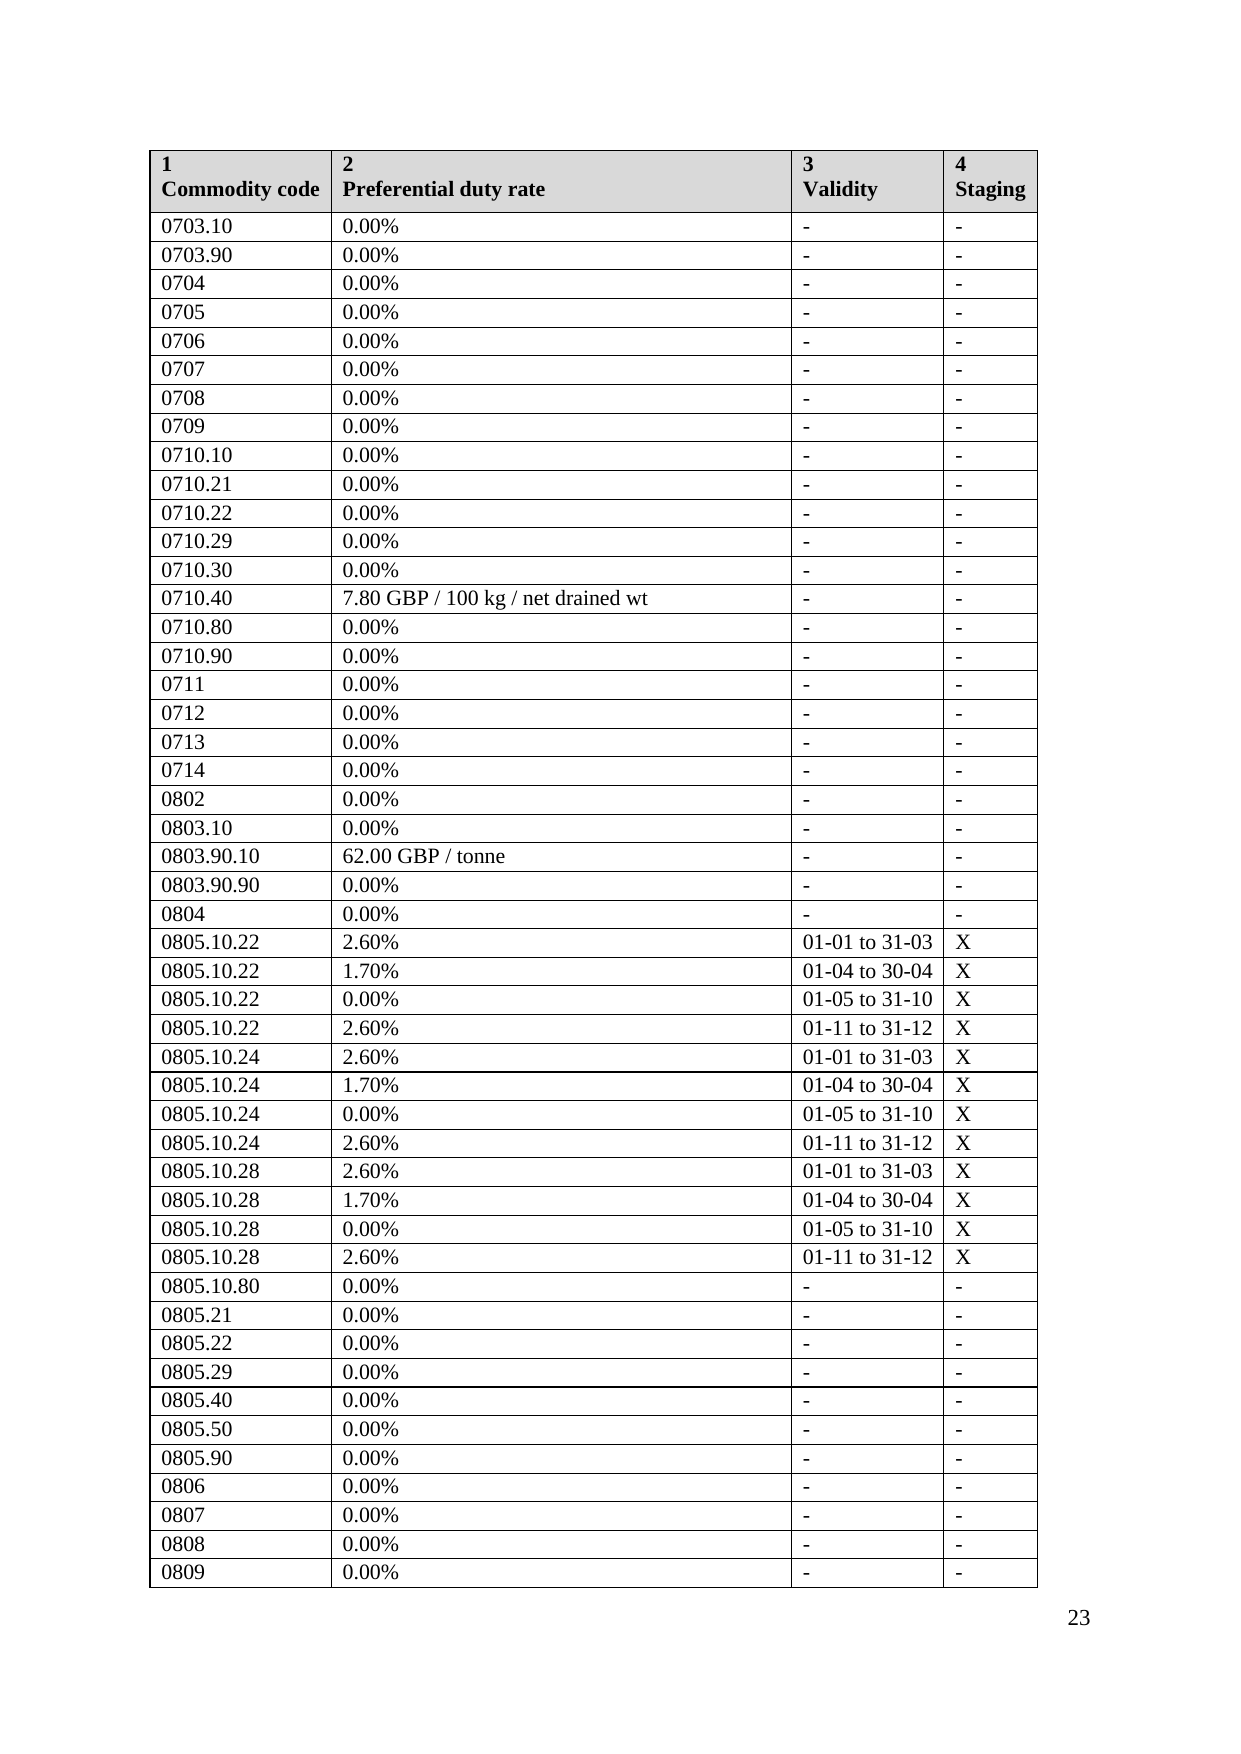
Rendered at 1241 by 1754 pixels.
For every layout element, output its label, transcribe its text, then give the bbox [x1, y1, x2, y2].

table_cell - [944, 471, 1037, 498]
table_cell - [944, 872, 1037, 899]
table_cell - [792, 1302, 943, 1329]
table_cell 0.00% [332, 1359, 791, 1386]
table_cell 01-01 to 31-03 [792, 1044, 943, 1071]
table_cell 0805.10.24 [151, 1101, 331, 1129]
table_cell - [792, 1445, 943, 1472]
table_cell X [944, 1101, 1037, 1129]
table_cell 0805.10.28 [151, 1216, 331, 1243]
table_cell 0712 [151, 700, 331, 728]
table_cell - [792, 671, 943, 699]
table_cell 0710.40 [151, 585, 331, 613]
table_cell 0.00% [332, 729, 791, 756]
table_cell 01-11 to 31-12 [792, 1130, 943, 1157]
table_cell 0710.21 [151, 471, 331, 498]
table_cell - [792, 270, 943, 298]
table_cell - [792, 643, 943, 670]
table_cell 0805.21 [151, 1302, 331, 1329]
table_cell - [792, 328, 943, 355]
table_cell 0707 [151, 356, 331, 384]
table_cell - [944, 700, 1037, 728]
table_cell - [944, 1559, 1037, 1587]
table_cell 0.00% [332, 414, 791, 441]
table_cell - [792, 1273, 943, 1301]
table_cell 0710.30 [151, 557, 331, 584]
table_cell - [944, 901, 1037, 928]
table_cell 0805.10.24 [151, 1044, 331, 1071]
table_cell - [792, 1388, 943, 1415]
table_cell - [944, 500, 1037, 527]
table_cell - [944, 1359, 1037, 1386]
table_cell 0.00% [332, 757, 791, 785]
table_cell 0.00% [332, 671, 791, 699]
table_cell 2.60% [332, 1015, 791, 1043]
table_cell - [792, 757, 943, 785]
table_cell - [944, 385, 1037, 412]
table_cell 0805.10.80 [151, 1273, 331, 1301]
table_cell 0805.10.28 [151, 1244, 331, 1272]
table_cell - [792, 843, 943, 871]
table_cell - [792, 356, 943, 384]
table_cell - [944, 614, 1037, 642]
table_cell 7.80 GBP / 100 kg / net drained wt [332, 585, 791, 613]
table_cell X [944, 1073, 1037, 1100]
table_cell 0714 [151, 757, 331, 785]
table_cell - [944, 414, 1037, 441]
table_cell 0.00% [332, 643, 791, 670]
table_cell X [944, 986, 1037, 1014]
table_cell 0805.10.24 [151, 1073, 331, 1100]
table_cell - [944, 1445, 1037, 1472]
table_cell 0.00% [332, 700, 791, 728]
table_cell 0710.29 [151, 528, 331, 556]
table_cell - [944, 299, 1037, 327]
table_cell X [944, 1015, 1037, 1043]
table_cell 0.00% [332, 471, 791, 498]
table_cell 0.00% [332, 1101, 791, 1129]
table_cell - [792, 414, 943, 441]
table_cell - [944, 1273, 1037, 1301]
table_cell 01-11 to 31-12 [792, 1244, 943, 1272]
table_cell 1.70% [332, 1187, 791, 1214]
table_cell - [792, 528, 943, 556]
table_cell 0705 [151, 299, 331, 327]
table_cell X [944, 1244, 1037, 1272]
table_cell - [944, 242, 1037, 269]
table_cell X [944, 1130, 1037, 1157]
table_cell 2.60% [332, 1244, 791, 1272]
table_cell 0.00% [332, 986, 791, 1014]
table_cell - [944, 1502, 1037, 1530]
table_cell 1.70% [332, 958, 791, 985]
table_cell - [792, 1531, 943, 1558]
table_cell 0805.10.22 [151, 1015, 331, 1043]
table_cell 0803.10 [151, 815, 331, 842]
table_cell - [792, 385, 943, 412]
table_cell 2.60% [332, 929, 791, 957]
table_cell 0.00% [332, 270, 791, 298]
table_cell - [944, 328, 1037, 355]
table_cell - [944, 585, 1037, 613]
table_cell - [792, 786, 943, 813]
table_cell 01-05 to 31-10 [792, 1216, 943, 1243]
table_cell 0.00% [332, 1216, 791, 1243]
table_cell 01-05 to 31-10 [792, 986, 943, 1014]
table_cell 0805.22 [151, 1330, 331, 1358]
table_cell 0.00% [332, 385, 791, 412]
table_cell 01-04 to 30-04 [792, 958, 943, 985]
table_cell 0.00% [332, 528, 791, 556]
table_cell - [944, 815, 1037, 842]
table_cell 0805.10.22 [151, 929, 331, 957]
table_cell 0808 [151, 1531, 331, 1558]
table_cell 2.60% [332, 1044, 791, 1071]
table_cell - [792, 242, 943, 269]
table_cell 0.00% [332, 557, 791, 584]
table_cell 0.00% [332, 1502, 791, 1530]
table_cell - [792, 442, 943, 470]
table_cell 0803.90.10 [151, 843, 331, 871]
table_cell - [944, 557, 1037, 584]
table_cell - [944, 356, 1037, 384]
table_cell 0805.90 [151, 1445, 331, 1472]
table_cell - [792, 729, 943, 756]
table_cell - [944, 1474, 1037, 1501]
table_cell 0.00% [332, 356, 791, 384]
table_header 3 Validity [792, 151, 943, 212]
table_cell 0.00% [332, 328, 791, 355]
table_cell - [792, 500, 943, 527]
table_cell 0805.50 [151, 1416, 331, 1444]
table_cell - [792, 872, 943, 899]
table_cell 0.00% [332, 1416, 791, 1444]
table_cell - [792, 471, 943, 498]
table_cell - [792, 1474, 943, 1501]
table_cell 0704 [151, 270, 331, 298]
table_cell - [944, 1330, 1037, 1358]
table_cell - [792, 901, 943, 928]
table_cell 0710.80 [151, 614, 331, 642]
table_cell 0.00% [332, 815, 791, 842]
table_cell - [944, 671, 1037, 699]
table_cell 0.00% [332, 1330, 791, 1358]
table_cell 0.00% [332, 1531, 791, 1558]
table_cell - [944, 1388, 1037, 1415]
table_cell 0708 [151, 385, 331, 412]
table_cell 0806 [151, 1474, 331, 1501]
table_cell 0804 [151, 901, 331, 928]
table_cell - [792, 1502, 943, 1530]
table_cell 0805.10.22 [151, 958, 331, 985]
table_cell X [944, 1187, 1037, 1214]
table_cell 0713 [151, 729, 331, 756]
table_cell 0710.22 [151, 500, 331, 527]
table_cell 62.00 GBP / tonne [332, 843, 791, 871]
table_cell 0802 [151, 786, 331, 813]
table_cell - [944, 213, 1037, 241]
table_cell 0.00% [332, 1559, 791, 1587]
table_cell 0709 [151, 414, 331, 441]
table_cell - [792, 1416, 943, 1444]
table_cell X [944, 929, 1037, 957]
table_cell X [944, 958, 1037, 985]
table_cell - [792, 700, 943, 728]
table_cell 0.00% [332, 442, 791, 470]
table_cell - [944, 442, 1037, 470]
table_cell - [792, 299, 943, 327]
table_cell 1.70% [332, 1073, 791, 1100]
table_cell 01-01 to 31-03 [792, 929, 943, 957]
table_cell - [944, 843, 1037, 871]
table_cell 01-04 to 30-04 [792, 1073, 943, 1100]
table_cell 0807 [151, 1502, 331, 1530]
table_cell - [944, 1531, 1037, 1558]
table_cell 0.00% [332, 1474, 791, 1501]
table_cell 0.00% [332, 872, 791, 899]
table_cell 0.00% [332, 299, 791, 327]
table_cell - [792, 1559, 943, 1587]
table_header 4 Staging [944, 151, 1037, 212]
table_cell - [792, 815, 943, 842]
table_cell 0809 [151, 1559, 331, 1587]
table_cell 0.00% [332, 500, 791, 527]
table_cell - [944, 757, 1037, 785]
table_cell X [944, 1158, 1037, 1186]
table_cell - [792, 1330, 943, 1358]
table_cell 0.00% [332, 786, 791, 813]
table_cell 2.60% [332, 1158, 791, 1186]
table_cell 01-11 to 31-12 [792, 1015, 943, 1043]
table_cell 0.00% [332, 1273, 791, 1301]
table_cell 2.60% [332, 1130, 791, 1157]
table_cell 0711 [151, 671, 331, 699]
table_cell 0805.10.28 [151, 1158, 331, 1186]
table_cell - [944, 270, 1037, 298]
table_cell 0706 [151, 328, 331, 355]
table_cell 01-05 to 31-10 [792, 1101, 943, 1129]
table_cell 0805.29 [151, 1359, 331, 1386]
table_cell X [944, 1216, 1037, 1243]
table_cell 0703.10 [151, 213, 331, 241]
table_cell 0.00% [332, 614, 791, 642]
table_cell - [944, 729, 1037, 756]
table_cell - [792, 585, 943, 613]
table_cell 0.00% [332, 901, 791, 928]
table_cell 0805.10.22 [151, 986, 331, 1014]
table_cell X [944, 1044, 1037, 1071]
table_cell 0805.40 [151, 1388, 331, 1415]
table_cell 0.00% [332, 242, 791, 269]
table_cell - [944, 643, 1037, 670]
table_cell 0.00% [332, 1445, 791, 1472]
table_cell - [944, 1302, 1037, 1329]
table_cell 0703.90 [151, 242, 331, 269]
table_cell 0710.90 [151, 643, 331, 670]
table_cell 0.00% [332, 1302, 791, 1329]
table_cell 0805.10.28 [151, 1187, 331, 1214]
table_cell - [944, 786, 1037, 813]
table_cell - [792, 213, 943, 241]
table_cell - [792, 614, 943, 642]
table_cell 0710.10 [151, 442, 331, 470]
table_cell 01-01 to 31-03 [792, 1158, 943, 1186]
table_cell - [944, 1416, 1037, 1444]
table_cell 0805.10.24 [151, 1130, 331, 1157]
table_cell 01-04 to 30-04 [792, 1187, 943, 1214]
table_header 2 Preferential duty rate [332, 151, 791, 212]
table_header 1 Commodity code [151, 151, 331, 212]
table_cell 0803.90.90 [151, 872, 331, 899]
table_cell 0.00% [332, 1388, 791, 1415]
table_cell - [792, 557, 943, 584]
table_cell - [792, 1359, 943, 1386]
table_cell - [944, 528, 1037, 556]
table_cell 0.00% [332, 213, 791, 241]
